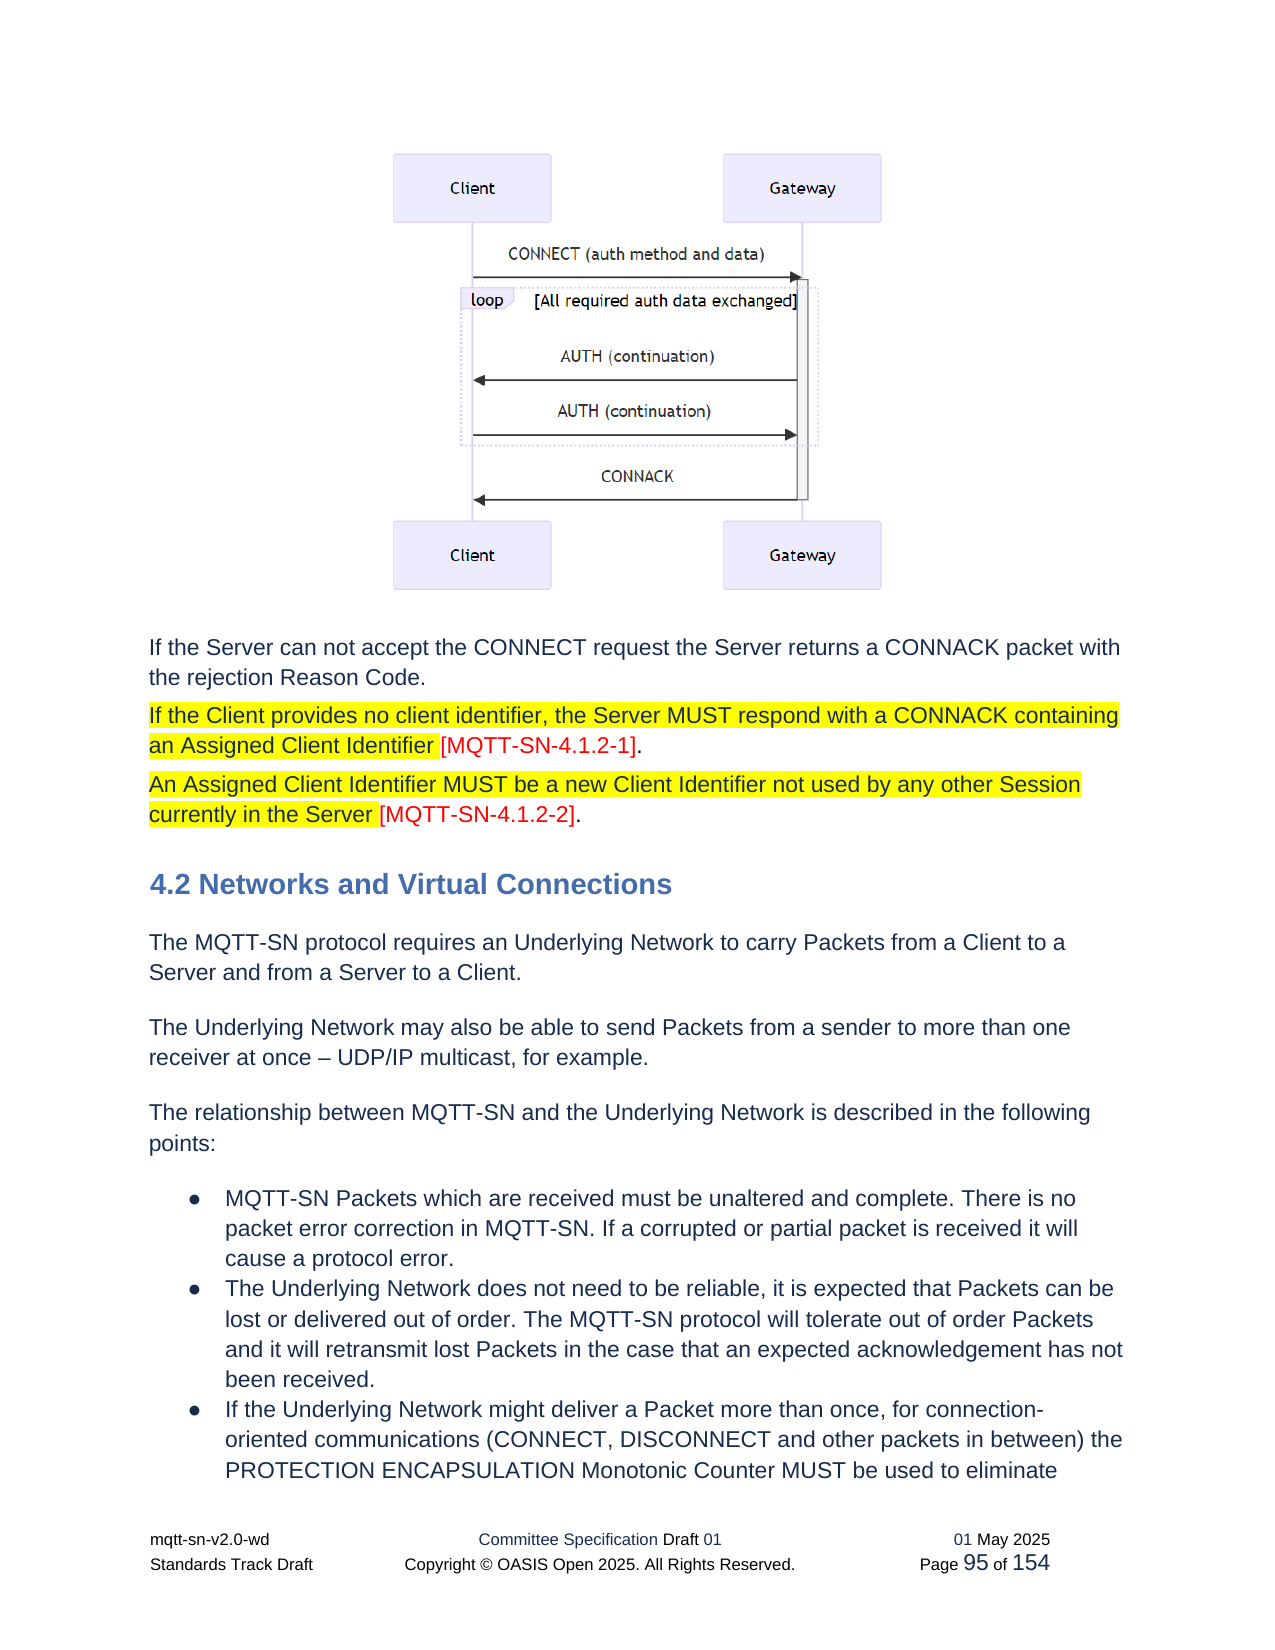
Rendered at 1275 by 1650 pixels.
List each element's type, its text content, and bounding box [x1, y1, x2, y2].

text If the Client provides no client identifier, the Server MUST respond with a CONNACK containing an Assigned Client Identifier [MQTT-SN-4.1.2-1]. [148, 702, 1124, 759]
text The relationship between MQTT-SN and the Underlying Network is described in the following points: [148, 1099, 1124, 1156]
text An Assigned Client Identifier MUST be a new Client Identifier not used by any other Session currently in the Server [MQTT-SN-4.1.2-2]. [148, 771, 1124, 827]
text The Underlying Network may also be able to send Packets from a sender to more than one receiver at once – UDP/IP multicast, for example. [148, 1014, 1124, 1071]
list MQTT-SN Packets which are received must be unaltered and complete. There is no packet error correction in MQTT-SN. If a corrupted or partial packet is received it will cause a protocol error. [187, 1185, 1124, 1272]
list The Underlying Network does not need to be reliable, it is expected that Packets can be lost or delivered out of order. The MQTT-SN protocol will tolerate out of order Packets and it will retransmit lost Packets in the case that an expected acknowledgement has not been received. [187, 1275, 1124, 1392]
text If the Server can not accept the CONNECT request the Server returns a CONNACK packet with the rejection Reason Code. [148, 633, 1124, 690]
picture [385, 150, 888, 595]
subtitle 4.2 Networks and Virtual Connections [150, 867, 1124, 901]
text The MQTT-SN protocol requires an Underlying Network to carry Packets from a Client to a Server and from a Server to a Client. [148, 928, 1124, 985]
list If the Underlying Network might deliver a Packet more than once, for connection-oriented communications (CONNECT, DISCONNECT and other packets in between) the PROTECTION ENCAPSULATION Monotonic Counter MUST be used to eliminate [187, 1396, 1124, 1483]
